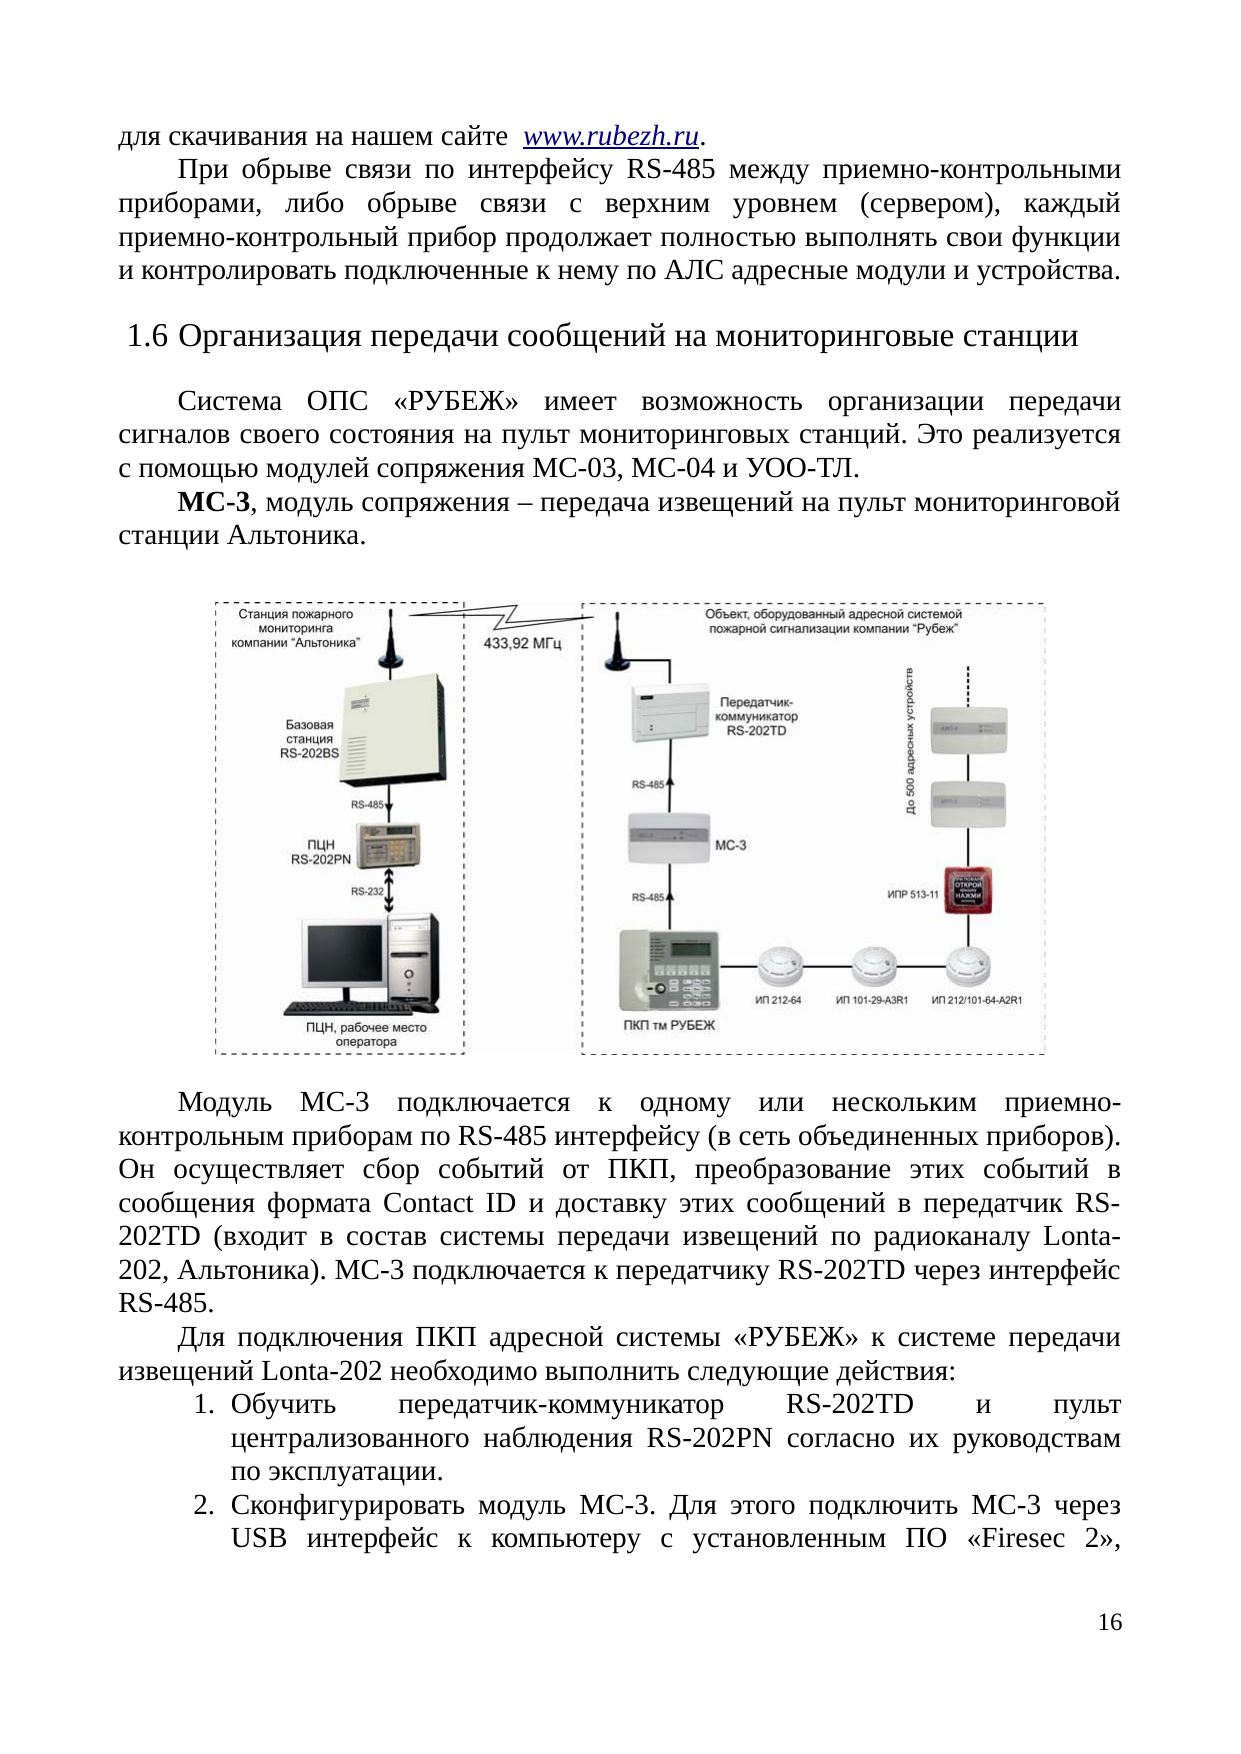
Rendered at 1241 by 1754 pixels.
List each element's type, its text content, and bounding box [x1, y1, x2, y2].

text Для подключения ПКП адресной системы «РУБЕЖ» к системе передачи извещений Lonta-202 необходимо выполнить следующие действия: [118, 1319, 1122, 1386]
text При обрыве связи по интерфейсу RS-485 между приемно-контрольными приборами, либо обрыве связи с верхним уровнем (сервером), каждый приемно-контрольный прибор продолжает полностью выполнять свои функции и контролировать подключенные к нему по АЛС адресные модули и устройства. [118, 152, 1122, 286]
text МС-3, модуль сопряжения – передача извещений на пульт мониторинговой станции Альтоника. [118, 484, 1122, 551]
list Сконфигурировать модуль МС-3. Для этого подключить МС-3 через USB интерфейс к компьютеру с установленным ПО «Firesec 2», [193, 1487, 1122, 1554]
text Модуль МС-3 подключается к одному или нескольким приемно-контрольным приборам по RS-485 интерфейсу (в сеть объединенных приборов). Он осуществляет сбор событий от ПКП, преобразование этих событий в сообщения формата Contact ID и доставку этих сообщений в передатчик RS-202TD (входит в состав системы передачи извещений по радиоканалу Lonta-202, Альтоника). МС-3 подключается к передатчику RS-202TD через интерфейс RS-485. [118, 551, 1122, 1319]
picture [215, 602, 1046, 1055]
subtitle Организация передачи сообщений на мониторинговые станции [118, 315, 1122, 354]
list Обучить передатчик-коммуникатор RS-202TD и пульт централизованного наблюдения RS-202PN согласно их руководствам по эксплуатации. [193, 1386, 1122, 1487]
text Система ОПС «РУБЕЖ» имеет возможность организации передачи сигналов своего состояния на пульт мониторинговых станций. Это реализуется с помощью модулей сопряжения МС-03, МС-04 и УОО-ТЛ. [118, 383, 1122, 484]
text для скачивания на нашем сайте www.rubezh.ru. [118, 118, 1122, 152]
